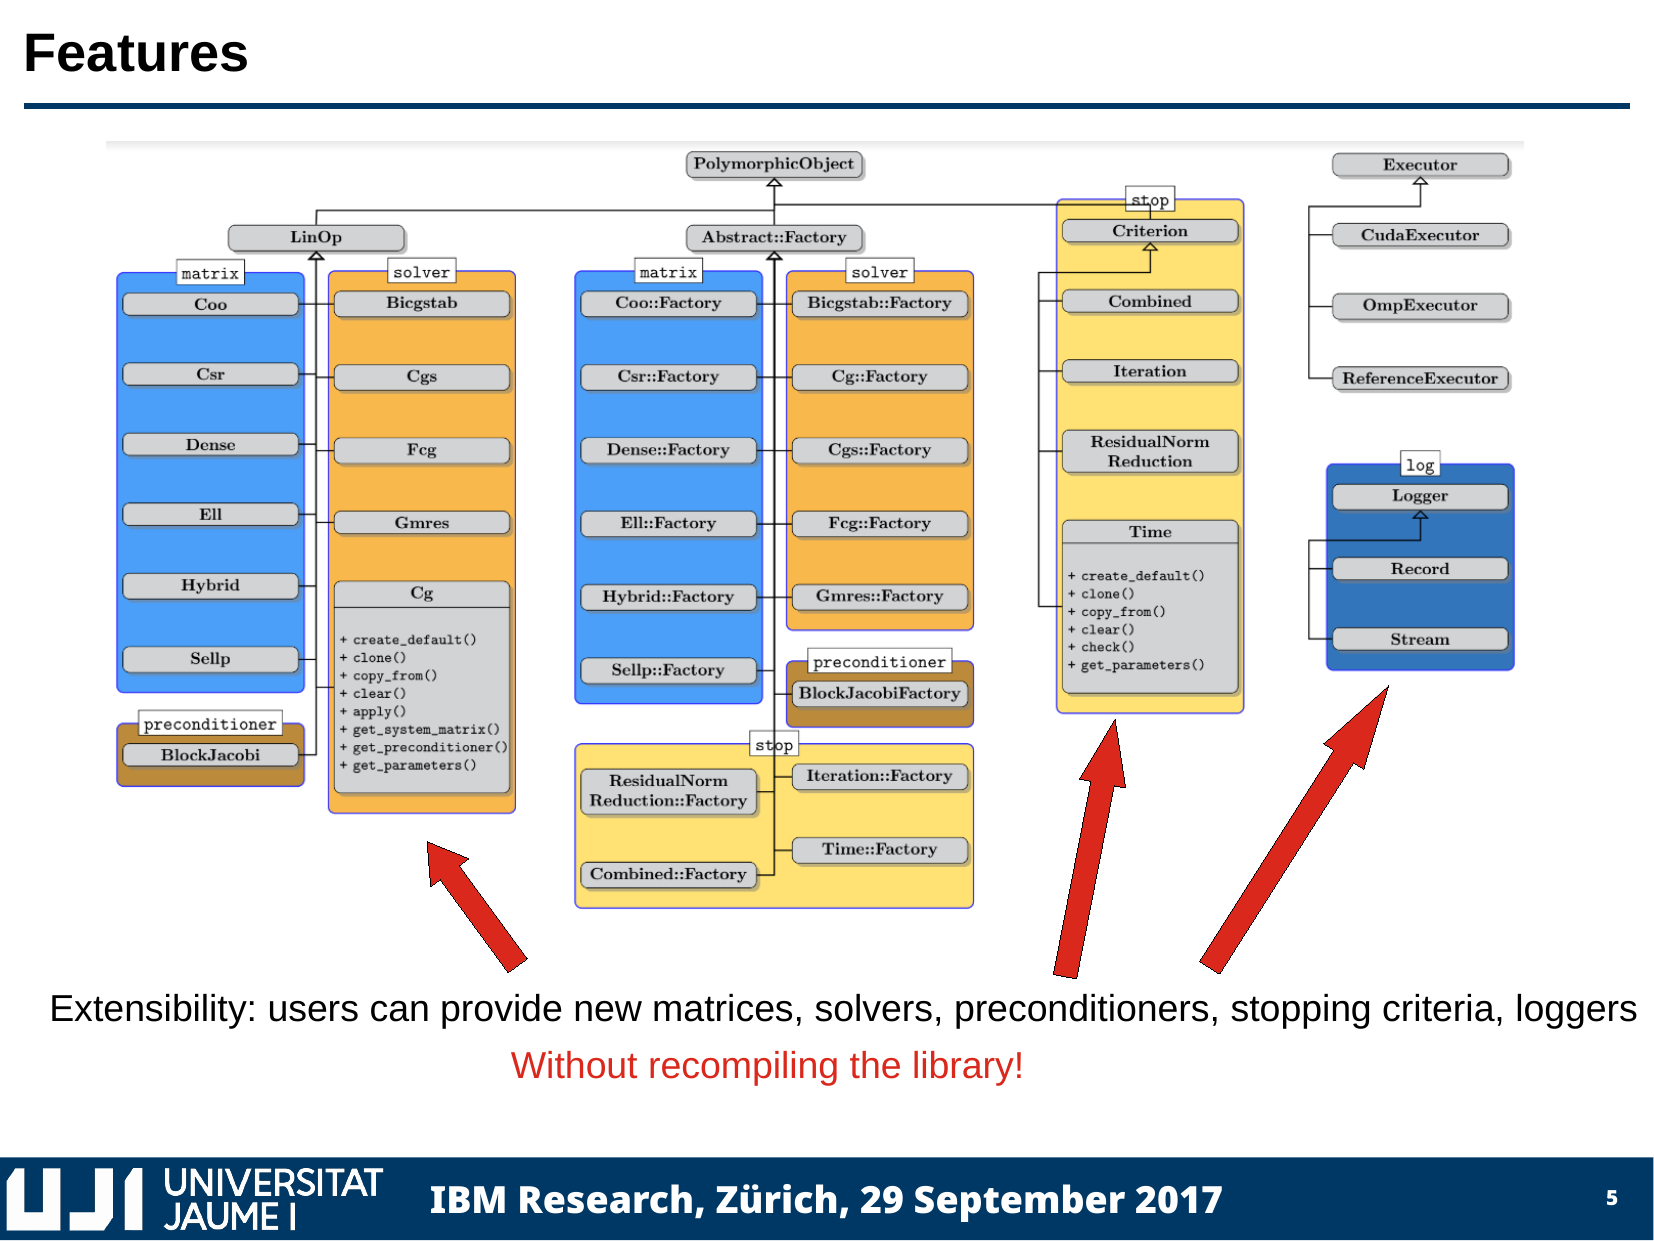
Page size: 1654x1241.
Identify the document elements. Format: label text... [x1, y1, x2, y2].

text_box [1053, 719, 1126, 979]
text_box Extensibility: users can provide new matrices, solvers, preconditioners, stopping criteria, loggers [34, 980, 1654, 1038]
picture [106, 141, 1524, 914]
title Features [23, 0, 1630, 107]
text_box [1199, 685, 1389, 974]
picture [0, 1158, 390, 1241]
text_box Without recompiling the library! [496, 1037, 1040, 1094]
text_box [427, 841, 528, 973]
